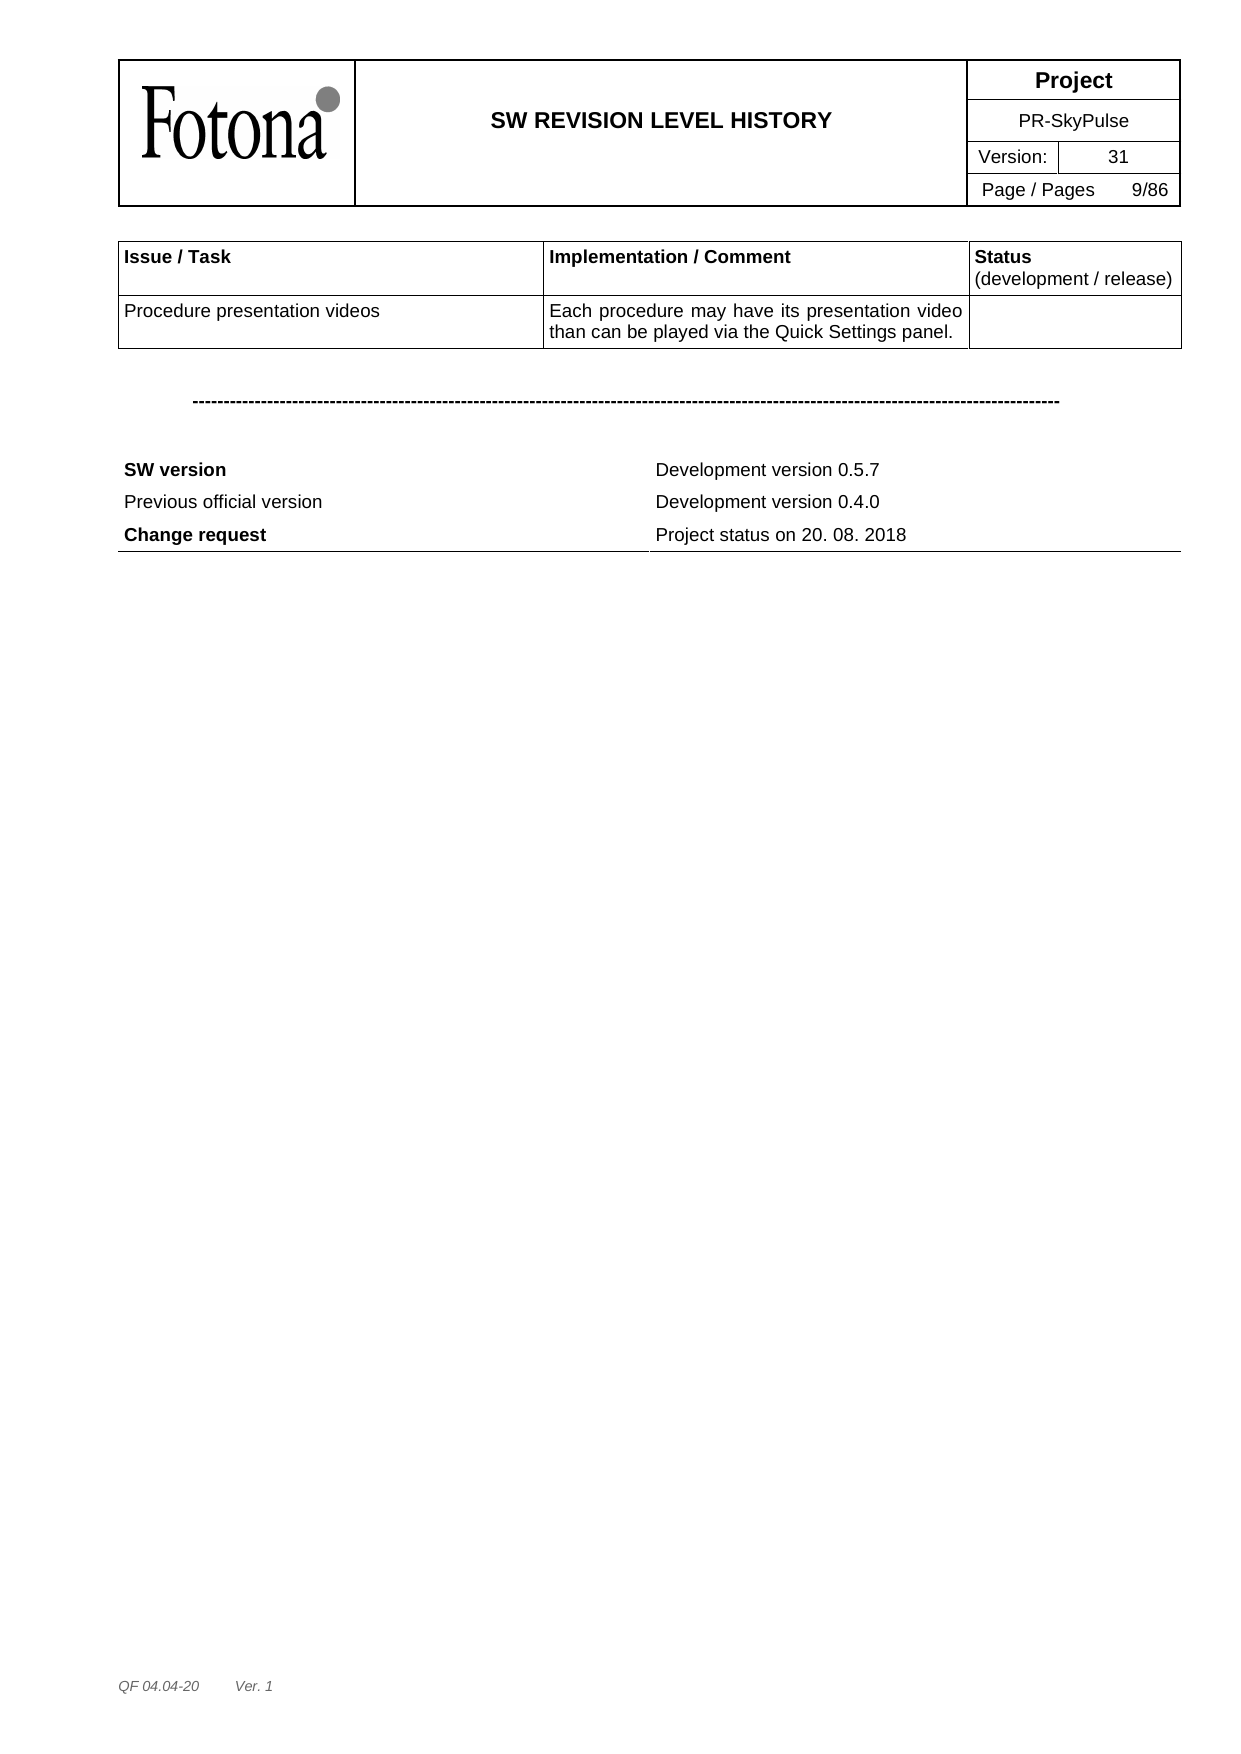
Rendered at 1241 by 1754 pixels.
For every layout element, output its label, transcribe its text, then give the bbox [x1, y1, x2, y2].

table_cell Project status on 20. 08. 2018 [650, 519, 1181, 551]
table_cell Change request [118, 519, 649, 551]
text ------------------------------------------------------------------------------------------------------------------------------------------- [118, 391, 1163, 412]
table_cell [970, 296, 1181, 348]
table_cell Procedure presentation videos [119, 296, 543, 348]
table_cell Previous official version [118, 486, 649, 519]
table_header Issue / Task [119, 242, 543, 295]
table_cell Each procedure may have its presentation video than can be played via the Quick Settings panel. [544, 296, 968, 348]
table_header Implementation / Comment [544, 242, 968, 295]
table_header SW version [118, 454, 649, 486]
table_header Development version 0.5.7 [650, 454, 1181, 486]
table_header Status (development / release) [970, 242, 1181, 295]
table_cell Development version 0.4.0 [650, 486, 1181, 519]
